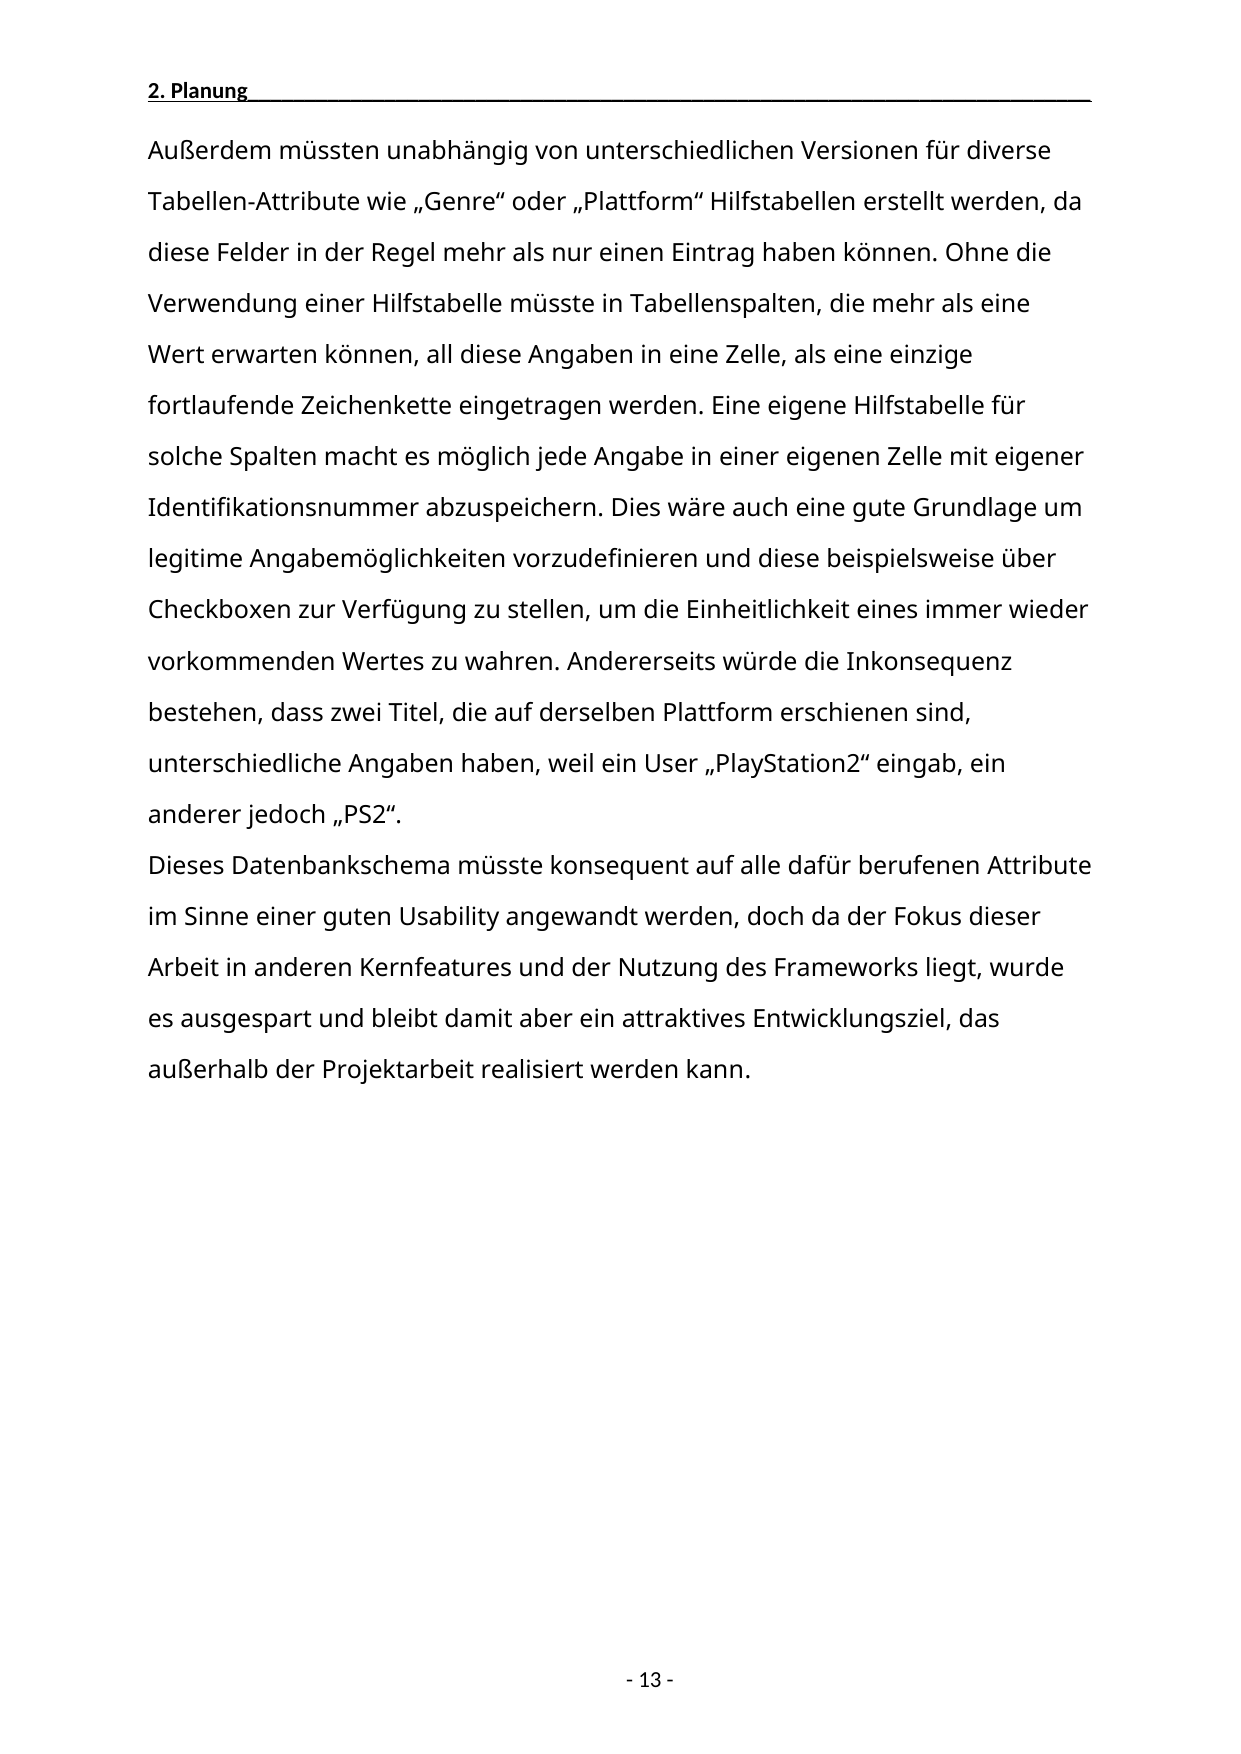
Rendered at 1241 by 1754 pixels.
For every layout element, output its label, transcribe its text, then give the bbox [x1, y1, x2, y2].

text Außerdem müssten unabhängig von unterschiedlichen Versionen für diverse Tabellen-Attribute wie „Genre“ oder „Plattform“ Hilfstabellen erstellt werden, da diese Felder in der Regel mehr als nur einen Eintrag haben können. Ohne die Verwendung einer Hilfstabelle müsste in Tabellenspalten, die mehr als eine Wert erwarten können, all diese Angaben in eine Zelle, als eine einzige fortlaufende Zeichenkette eingetragen werden. Eine eigene Hilfstabelle für solche Spalten macht es möglich jede Angabe in einer eigenen Zelle mit eigener Identifikationsnummer abzuspeichern. Dies wäre auch eine gute Grundlage um legitime Angabemöglichkeiten vorzudefinieren und diese beispielsweise über Checkboxen zur Verfügung zu stellen, um die Einheitlichkeit eines immer wieder vorkommenden Wertes zu wahren. Andererseits würde die Inkonsequenz bestehen, dass zwei Titel, die auf derselben Plattform erschienen sind, unterschiedliche Angaben haben, weil ein User „PlayStation2“ eingab, ein anderer jedoch „PS2“. [148, 133, 1093, 830]
text Dieses Datenbankschema müsste konsequent auf alle dafür berufenen Attribute im Sinne einer guten Usability angewandt werden, doch da der Fokus dieser Arbeit in anderen Kernfeatures und der Nutzung des Frameworks liegt, wurde es ausgespart und bleibt damit aber ein attraktives Entwicklungsziel, das außerhalb der Projektarbeit realisiert werden kann. [148, 847, 1093, 1086]
